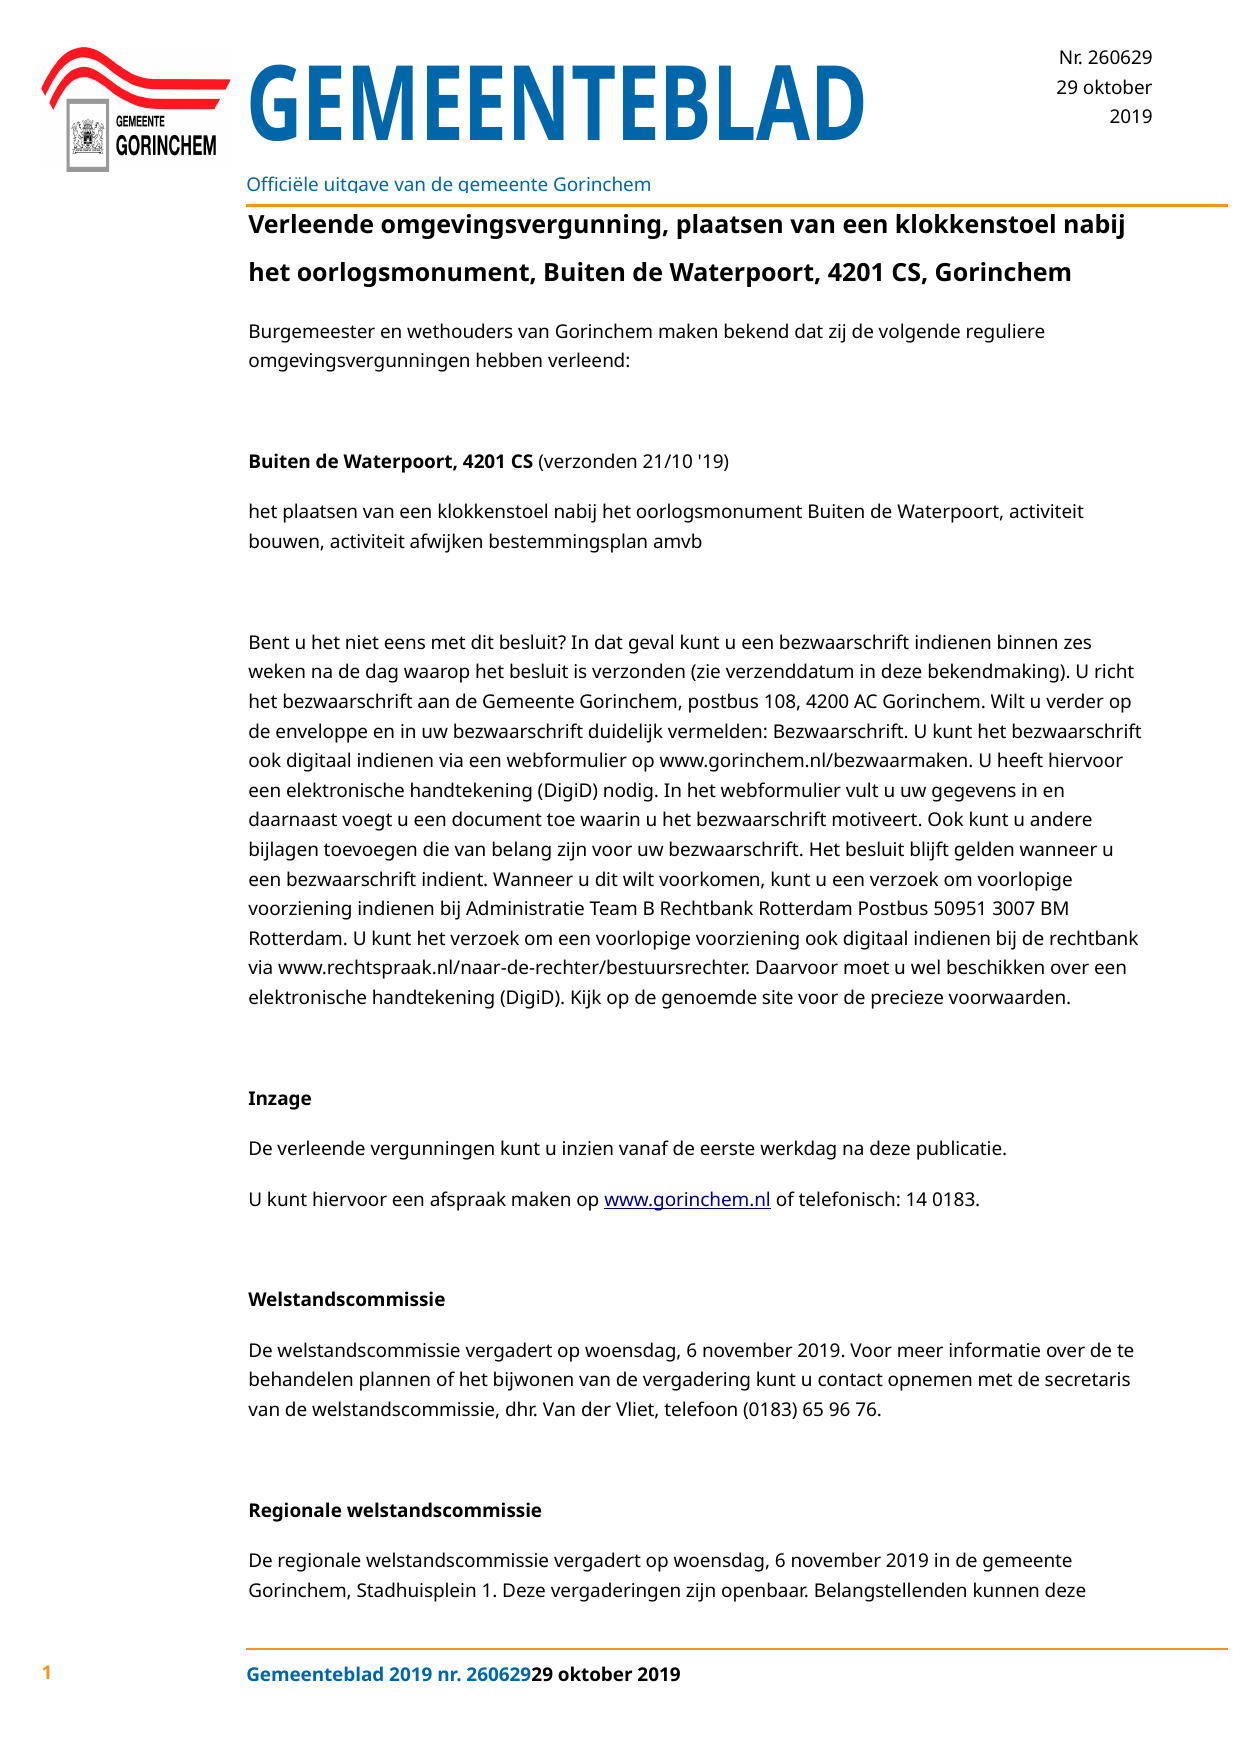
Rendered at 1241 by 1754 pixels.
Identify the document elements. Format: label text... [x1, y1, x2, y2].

text De welstandscommissie vergadert op woensdag, 6 november 2019. Voor meer informatie over de te behandelen plannen of het bijwonen van de vergadering kunt u contact opnemen met de secretaris van de welstandscommissie, dhr. Van der Vliet, telefoon (0183) 65 96 76. [248, 1337, 1152, 1422]
text U kunt hiervoor een afspraak maken op www.gorinchem.nl of telefonisch: 14 0183. [248, 1186, 1152, 1212]
text Bent u het niet eens met dit besluit? In dat geval kunt u een bezwaarschrift indienen binnen zes weken na de dag waarop het besluit is verzonden (zie verzenddatum in deze bekendmaking). U richt het bezwaarschrift aan de Gemeente Gorinchem, postbus 108, 4200 AC Gorinchem. Wilt u verder op de enveloppe en in uw bezwaarschrift duidelijk vermelden: Bezwaarschrift. U kunt het bezwaarschrift ook digitaal indienen via een webformulier op www.gorinchem.nl/bezwaarmaken. U heeft hiervoor een elektronische handtekening (DigiD) nodig. In het webformulier vult u uw gegevens in en daarnaast voegt u een document toe waarin u het bezwaarschrift motiveert. Ook kunt u andere bijlagen toevoegen die van belang zijn voor uw bezwaarschrift. Het besluit blijft gelden wanneer u een bezwaarschrift indient. Wanneer u dit wilt voorkomen, kunt u een verzoek om voorlopige voorziening indienen bij Administratie Team B Rechtbank Rotterdam Postbus 50951 3007 BM Rotterdam. U kunt het verzoek om een voorlopige voorziening ook digitaal indienen bij de rechtbank via www.rechtspraak.nl/naar-de-rechter/bestuursrechter. Daarvoor moet u wel beschikken over een elektronische handtekening (DigiD). Kijk op de genoemde site voor de precieze voorwaarden. [248, 629, 1152, 1010]
text De regionale welstandscommissie vergadert op woensdag, 6 november 2019 in de gemeente Gorinchem, Stadhuisplein 1. Deze vergaderingen zijn openbaar. Belangstellenden kunnen deze [248, 1547, 1152, 1603]
text Regionale welstandscommissie [248, 1497, 1152, 1523]
text De verleende vergunningen kunt u inzien vanaf de eerste werkdag na deze publicatie. [248, 1135, 1152, 1161]
text het plaatsen van een klokkenstoel nabij het oorlogsmonument Buiten de Waterpoort, activiteit bouwen, activiteit afwijken bestemmingsplan amvb [248, 499, 1152, 554]
text Welstandscommissie [248, 1287, 1152, 1312]
text Verleende omgevingsvergunning, plaatsen van een klokkenstoel nabij het oorlogsmonument, Buiten de Waterpoort, 4201 CS, Gorinchem [248, 207, 1152, 288]
text Inzage [248, 1085, 1152, 1111]
text Buiten de Waterpoort, 4201 CS (verzonden 21/10 '19) [248, 448, 1152, 474]
picture [41, 47, 231, 172]
text Burgemeester en wethouders van Gorinchem maken bekend dat zij de volgende reguliere omgevingsvergunningen hebben verleend: [248, 318, 1152, 373]
